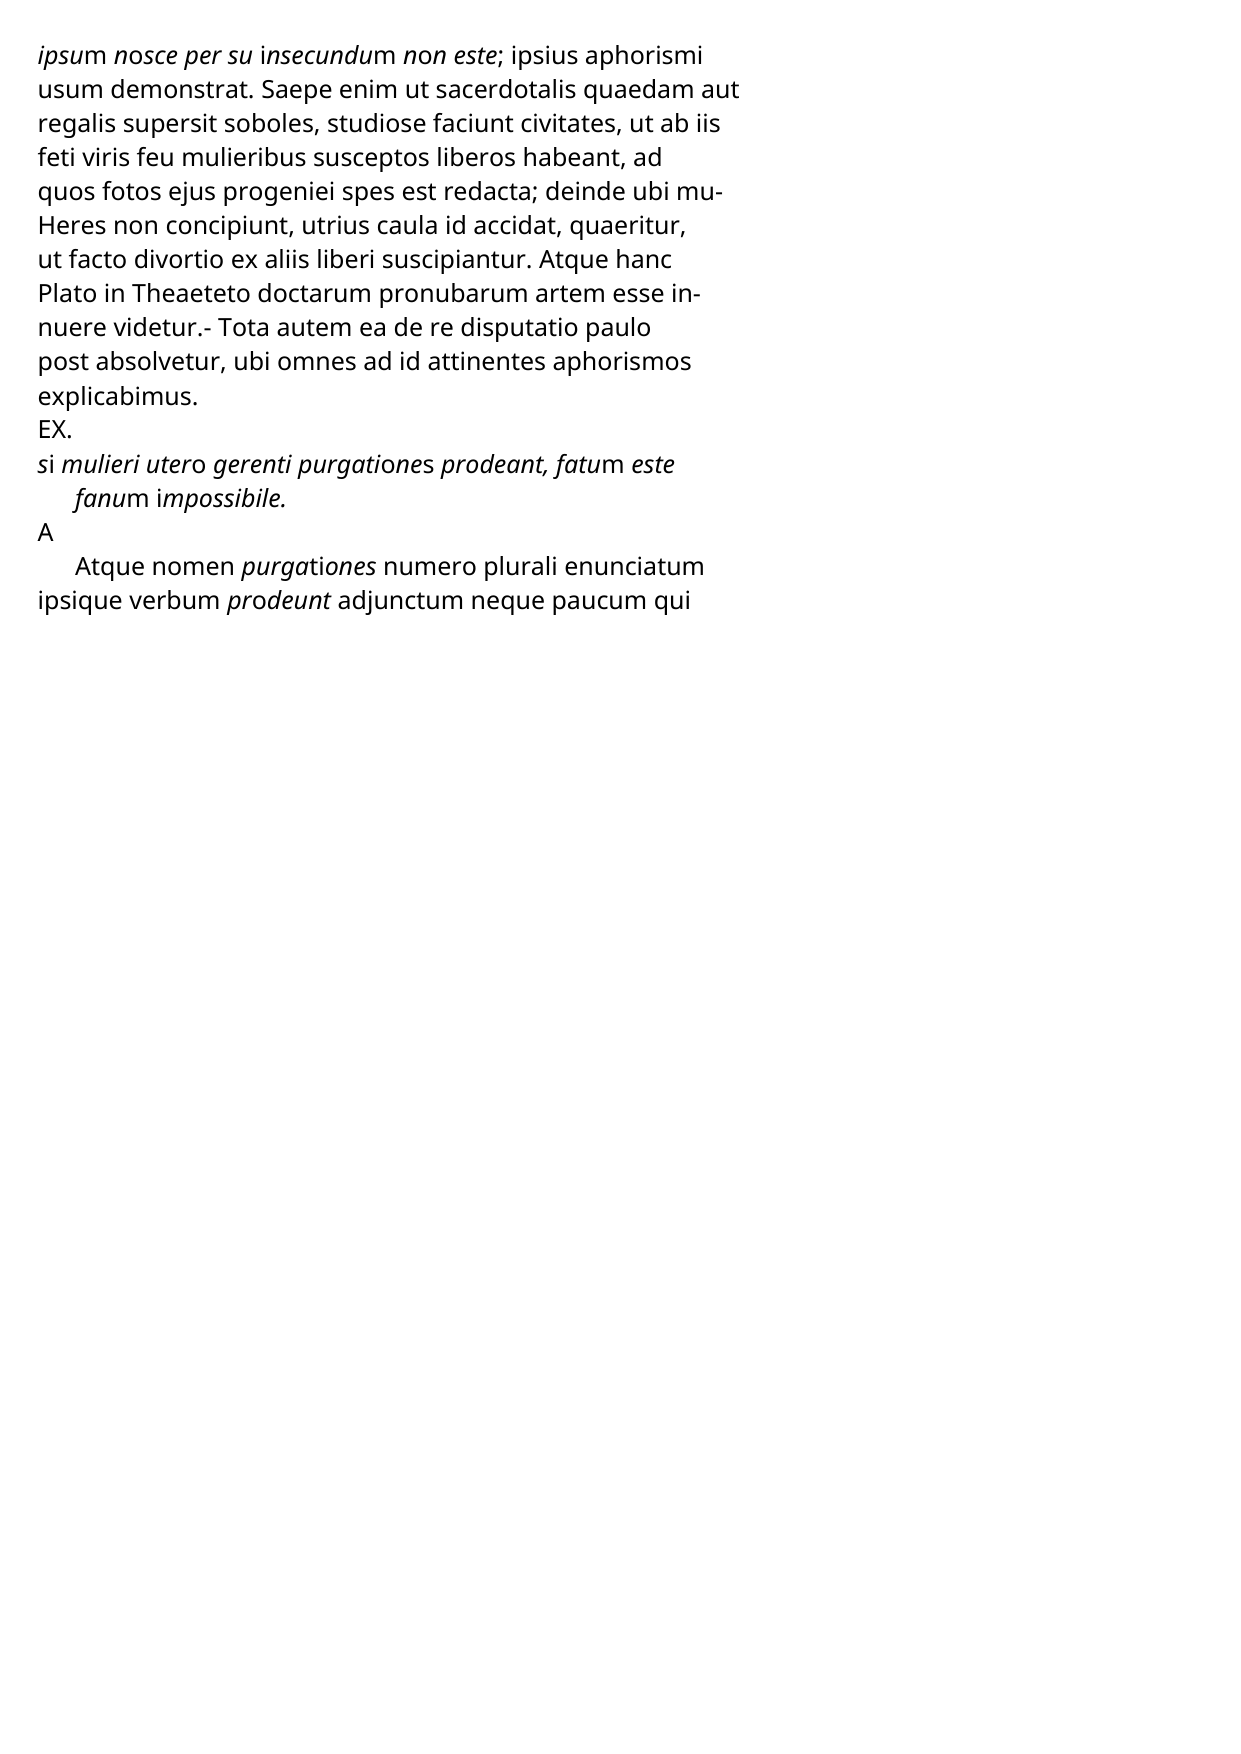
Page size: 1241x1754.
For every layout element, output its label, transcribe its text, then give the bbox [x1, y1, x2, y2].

text ipsum nosce per su insecundum non este; ipsius aphorismi usum demonstrat. Saepe enim ut sacerdotalis quaedam aut regalis supersit soboles, studiose faciunt civitates, ut ab iis feti viris feu mulieribus susceptos liberos habeant, ad quos fotos ejus progeniei spes est redacta; deinde ubi mu- Heres non concipiunt, utrius caula id accidat, quaeritur, ut facto divortio ex aliis liberi suscipiantur. Atque hanc Plato in Theaeteto doctarum pronubarum artem esse in- nuere videtur.- Tota autem ea de re disputatio paulo post absolvetur, ubi omnes ad id attinentes aphorismos explicabimus. [37, 37, 1203, 412]
text A [37, 514, 1203, 548]
text EX. [37, 412, 1203, 446]
text si mulieri utero gerenti purgationes prodeant, fatum este fanum impossibile. [37, 446, 1203, 514]
text Atque nomen purgationes numero plurali enunciatum ipsique verbum prodeunt adjunctum neque paucum qui [37, 548, 1203, 617]
